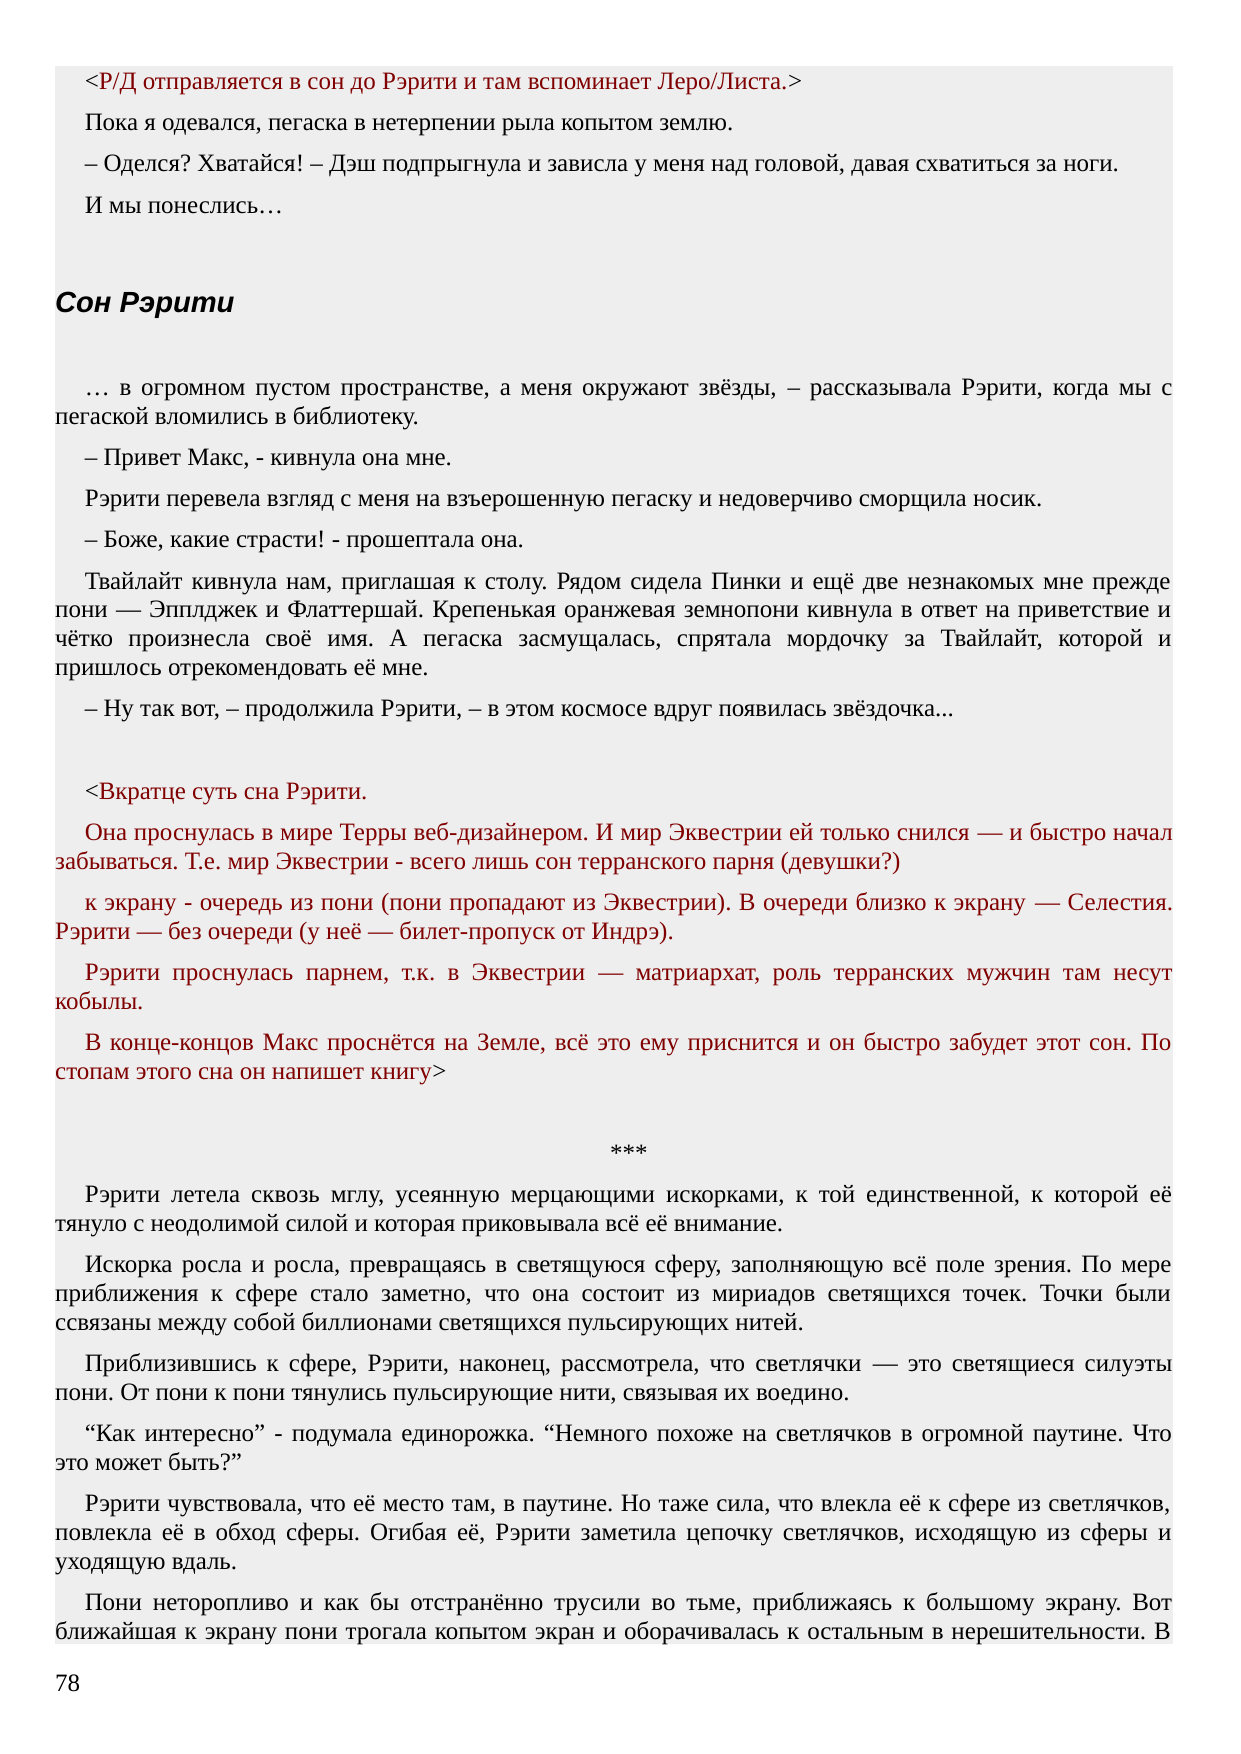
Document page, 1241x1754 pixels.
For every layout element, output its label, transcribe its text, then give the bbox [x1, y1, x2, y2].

text Рэрити летела сквозь мглу, усеянную мерцающими искорками, к той единственной, к которой её тянуло с неодолимой силой и которая приковывала всё её внимание. [55, 1179, 1173, 1237]
text – Ну так вот, – продолжила Рэрити, – в этом космосе вдруг появилась звёздочка... [55, 693, 1173, 722]
text И мы понеслись… [55, 190, 1173, 218]
text *** [55, 1138, 1173, 1167]
text – Оделся? Хватайся! – Дэш подпрыгнула и зависла у меня над головой, давая схватиться за ноги. [55, 148, 1173, 177]
text В конце-концов Макс проснётся на Земле, всё это ему приснится и он быстро забудет этот сон. По стопам этого сна он напишет книгу> [55, 1027, 1173, 1084]
text <Вкратце суть сна Рэрити. [55, 776, 1173, 804]
subtitle Сон Рэрити [55, 285, 1173, 318]
text Твайлайт кивнула нам, приглашая к столу. Рядом сидела Пинки и ещё две незнакомых мне прежде пони — Эпплджек и Флаттершай. Крепенькая оранжевая земнопони кивнула в ответ на приветствие и чётко произнесла своё имя. А пегаска засмущалась, спрятала мордочку за Твайлайт, которой и пришлось отрекомендовать её мне. [55, 566, 1173, 681]
text Рэрити чувствовала, что её место там, в паутине. Но таже сила, что влекла её к сфере из светлячков, повлекла её в обход сферы. Огибая её, Рэрити заметила цепочку светлячков, исходящую из сферы и уходящую вдаль. [55, 1488, 1173, 1574]
text … в огромном пустом пространстве, а меня окружают звёзды, – рассказывала Рэрити, когда мы с пегаской вломились в библиотеку. [55, 372, 1173, 429]
text Рэрити проснулась парнем, т.к. в Эквестрии — матриархат, роль терранских мужчин там несут кобылы. [55, 957, 1173, 1014]
text <Р/Д отправляется в сон до Рэрити и там вспоминает Леро/Листа.> [55, 66, 1173, 95]
text – Привет Макс, - кивнула она мне. [55, 442, 1173, 471]
text Приблизившись к сфере, Рэрити, наконец, рассмотрела, что светлячки — это светящиеся силуэты пони. От пони к пони тянулись пульсирующие нити, связывая их воедино. [55, 1348, 1173, 1406]
text к экрану - очередь из пони (пони пропадают из Эквестрии). В очереди близко к экрану — Селестия. Рэрити — без очереди (у неё — билет-пропуск от Индрэ). [55, 887, 1173, 944]
text “Как интересно” - подумала единорожка. “Немного похоже на светлячков в огромной паутине. Что это может быть?” [55, 1418, 1173, 1476]
text Пони неторопливо и как бы отстранённо трусили во тьме, приближаясь к большому экрану. Вот ближайшая к экрану пони трогала копытом экран и оборачивалась к остальным в нерешительности. В [55, 1587, 1173, 1644]
text – Боже, какие страсти! - прошептала она. [55, 524, 1173, 553]
text Рэрити перевела взгляд с меня на взъерошенную пегаску и недоверчиво сморщила носик. [55, 483, 1173, 512]
text Пока я одевался, пегаска в нетерпении рыла копытом землю. [55, 107, 1173, 136]
text Искорка росла и росла, превращаясь в светящуюся сферу, заполняющую всё поле зрения. По мере приближения к сфере стало заметно, что она состоит из мириадов светящихся точек. Точки были ссвязаны между собой биллионами светящихся пульсирующих нитей. [55, 1249, 1173, 1336]
text Она проснулась в мире Терры веб-дизайнером. И мир Эквестрии ей только снился — и быстро начал забываться. Т.е. мир Эквестрии - всего лишь сон терранского парня (девушки?) [55, 817, 1173, 874]
